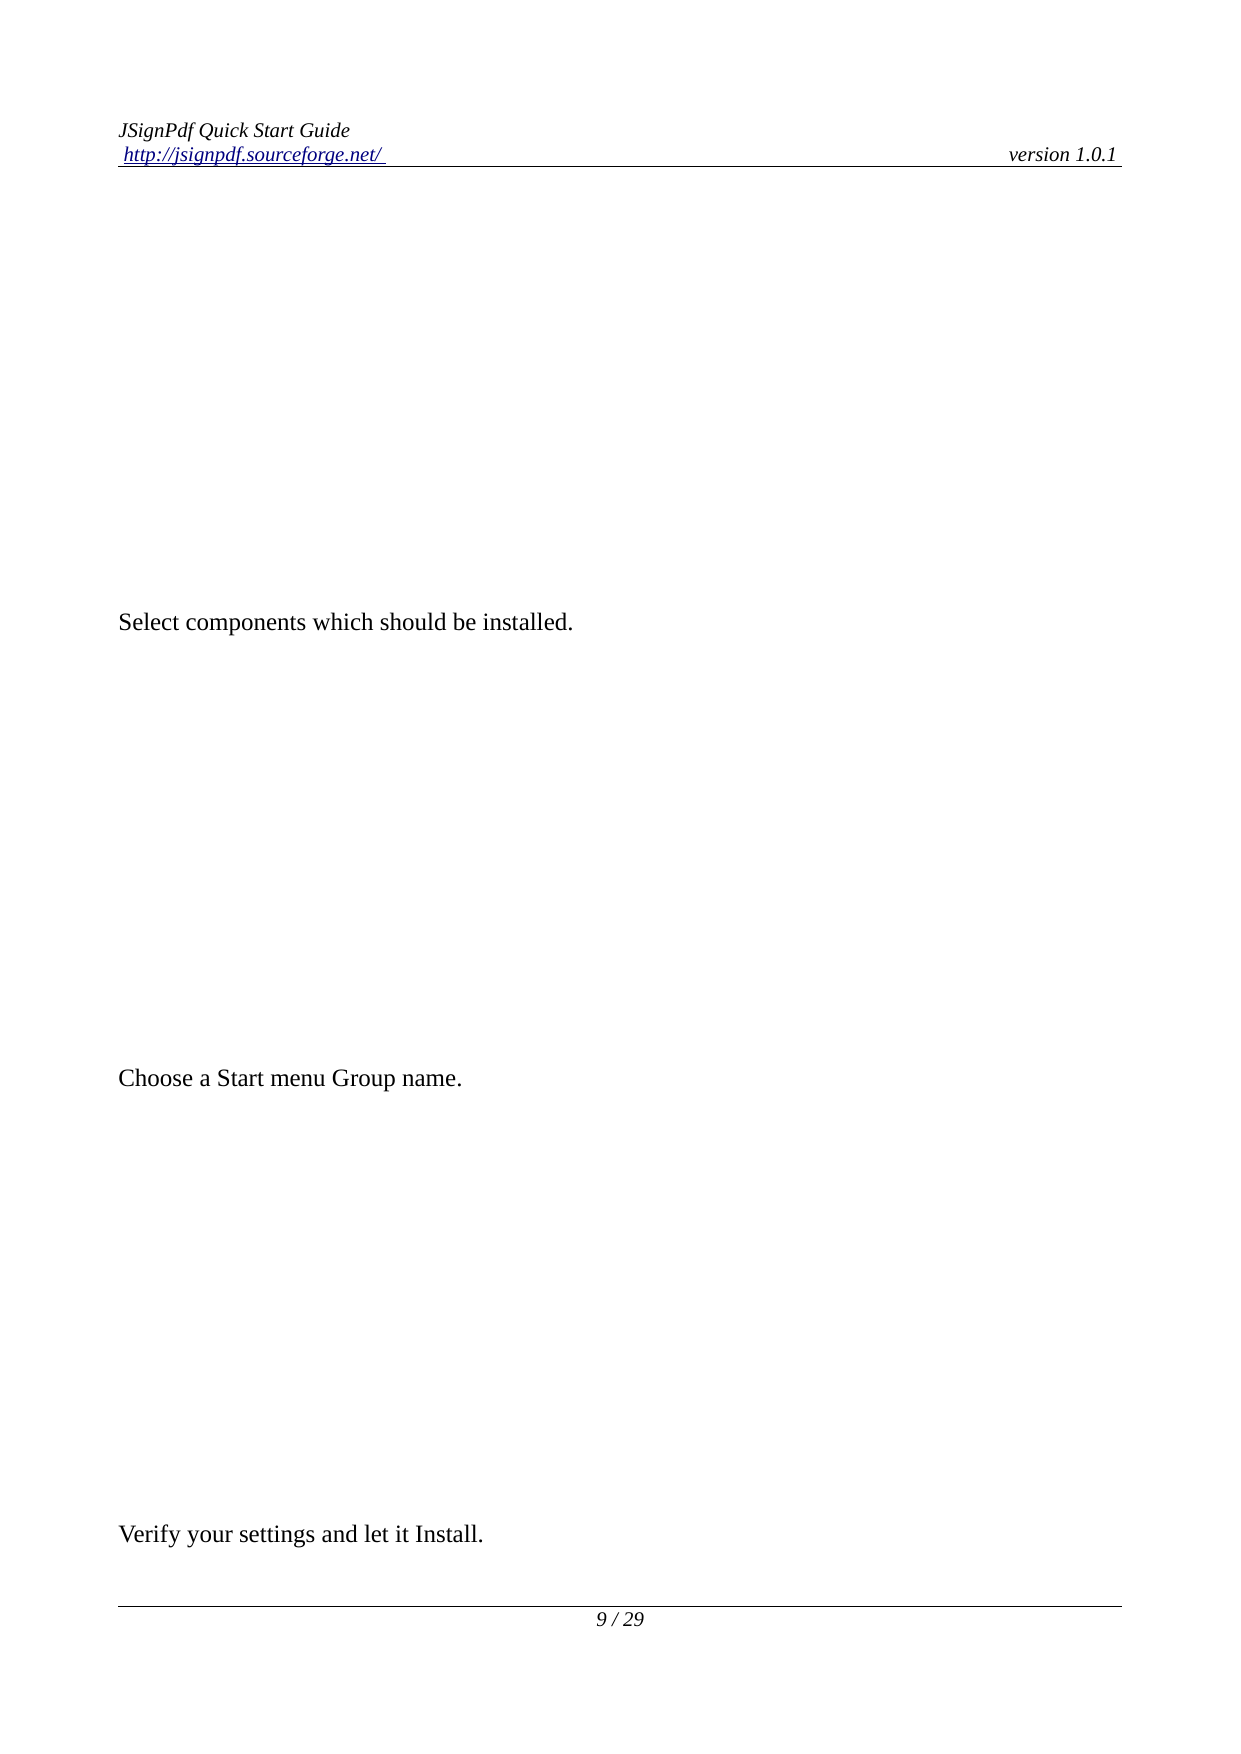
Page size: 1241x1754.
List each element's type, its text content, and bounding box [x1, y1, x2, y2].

text Select components which should be installed. [118, 197, 1122, 635]
text Choose a Start menu Group name. [118, 648, 1122, 1092]
text Verify your settings and let it Install. [118, 1104, 1122, 1548]
